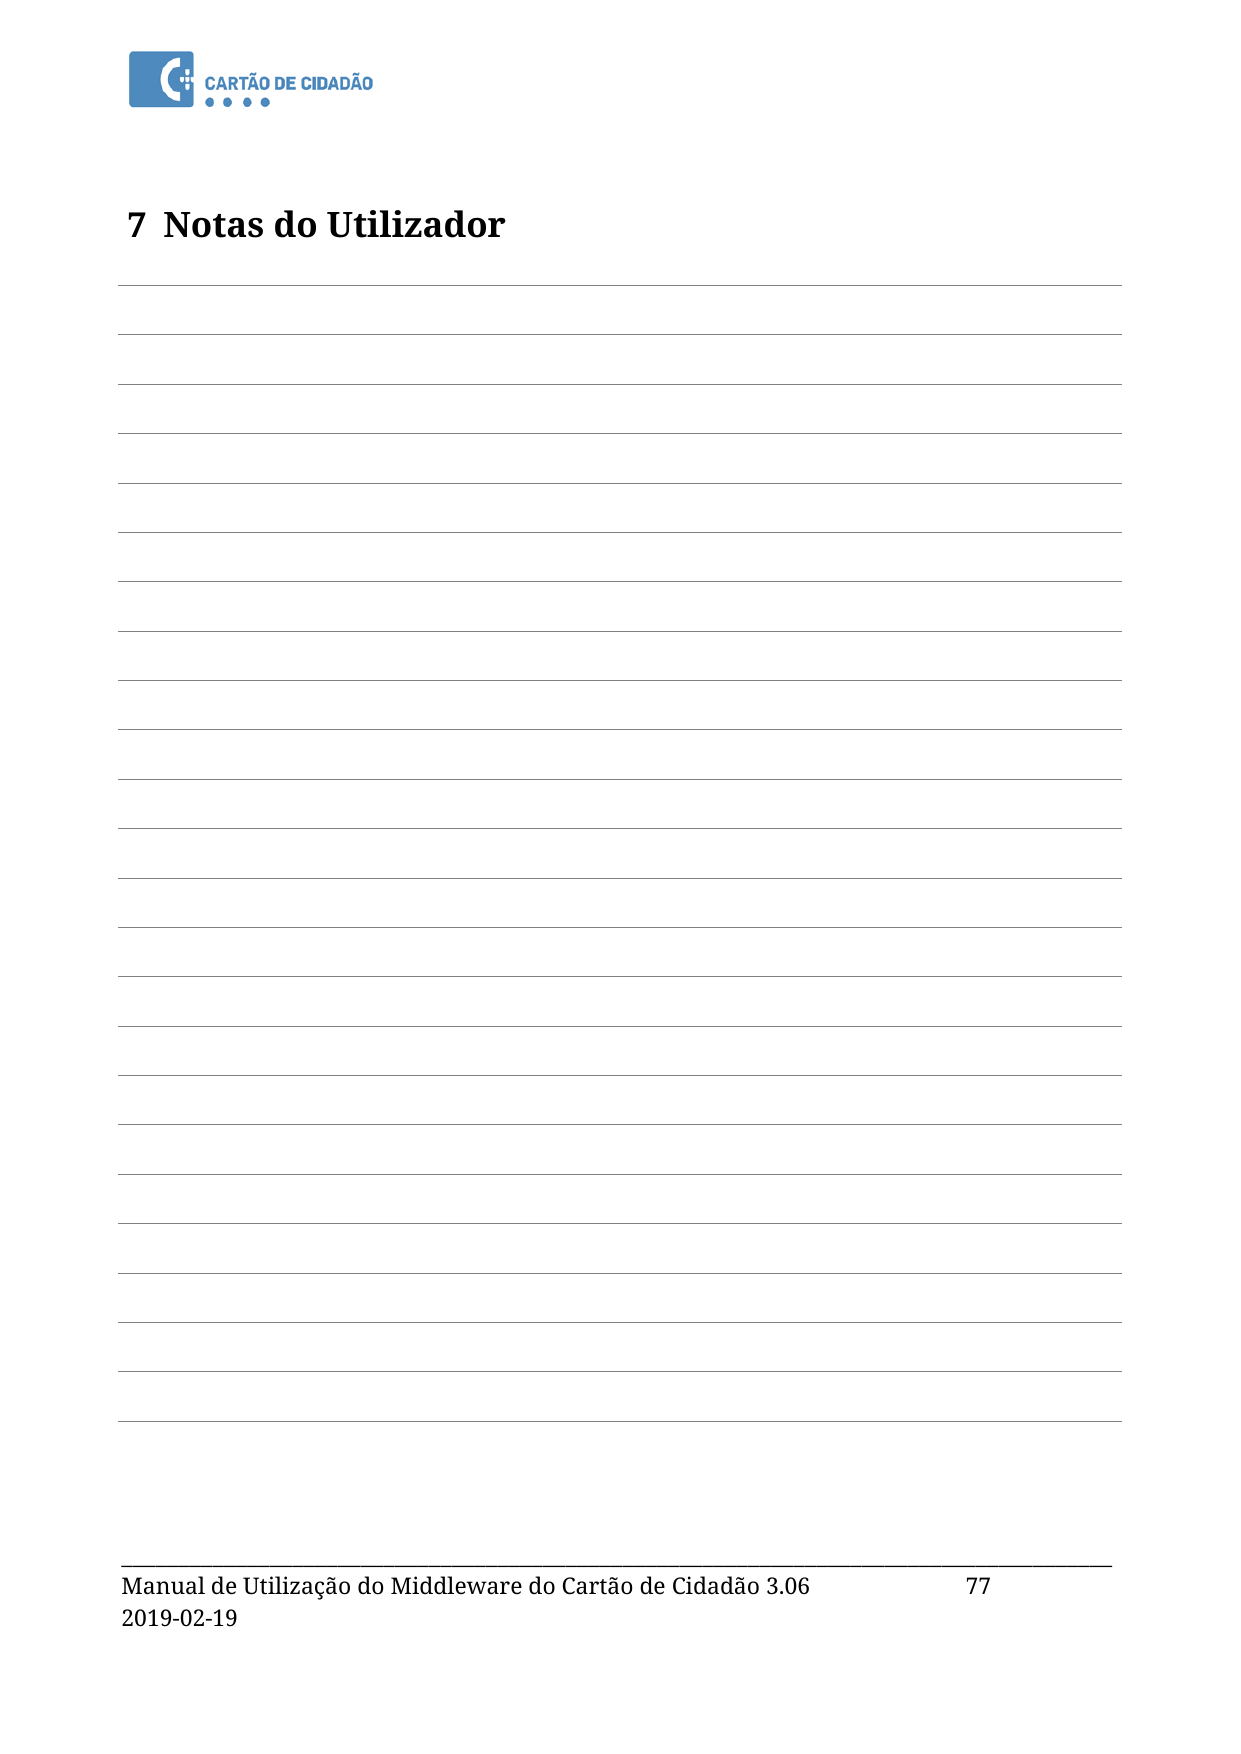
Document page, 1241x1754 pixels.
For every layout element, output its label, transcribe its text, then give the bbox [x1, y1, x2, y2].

subtitle Notas do Utilizador [118, 200, 1122, 248]
picture [127, 45, 420, 115]
